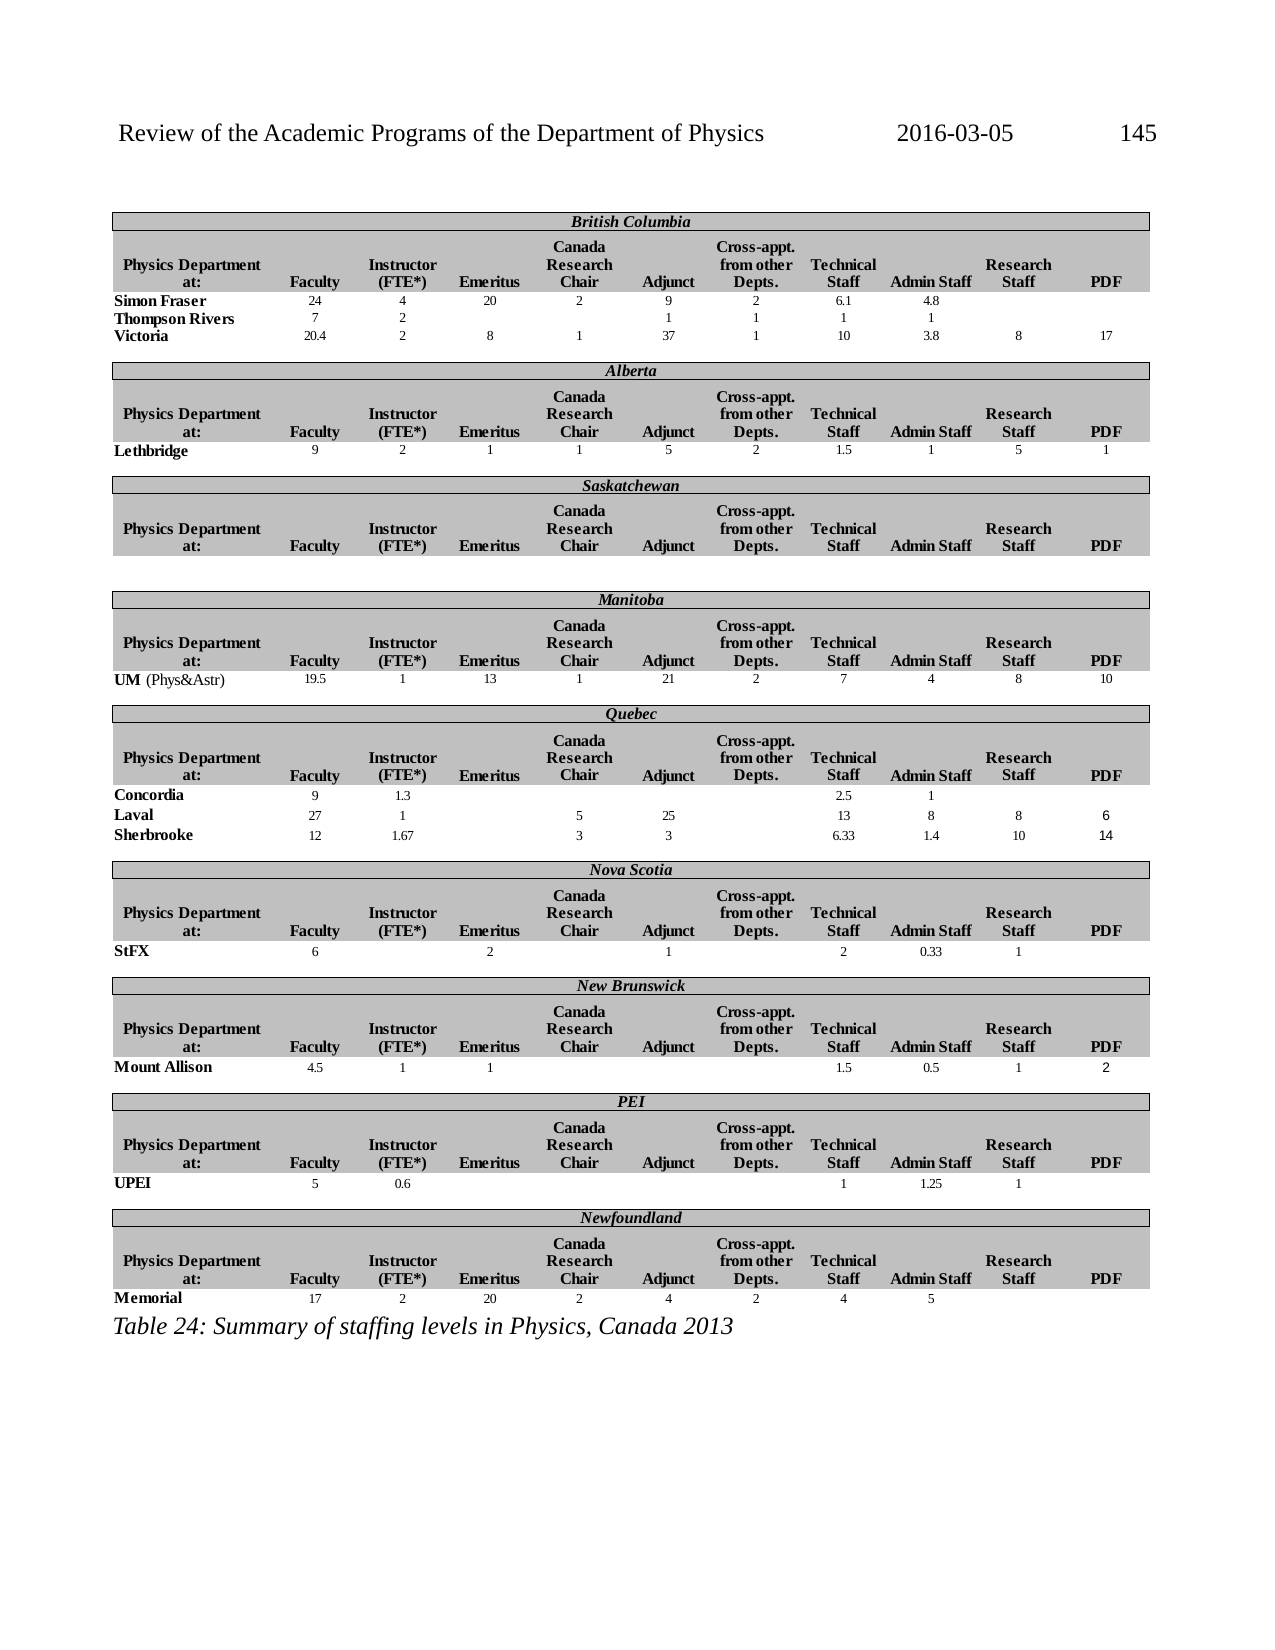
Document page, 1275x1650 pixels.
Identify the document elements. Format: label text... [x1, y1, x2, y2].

text Table 24: Summary of staffing levels in Physics, Canada 2013 [112, 213, 1162, 1339]
